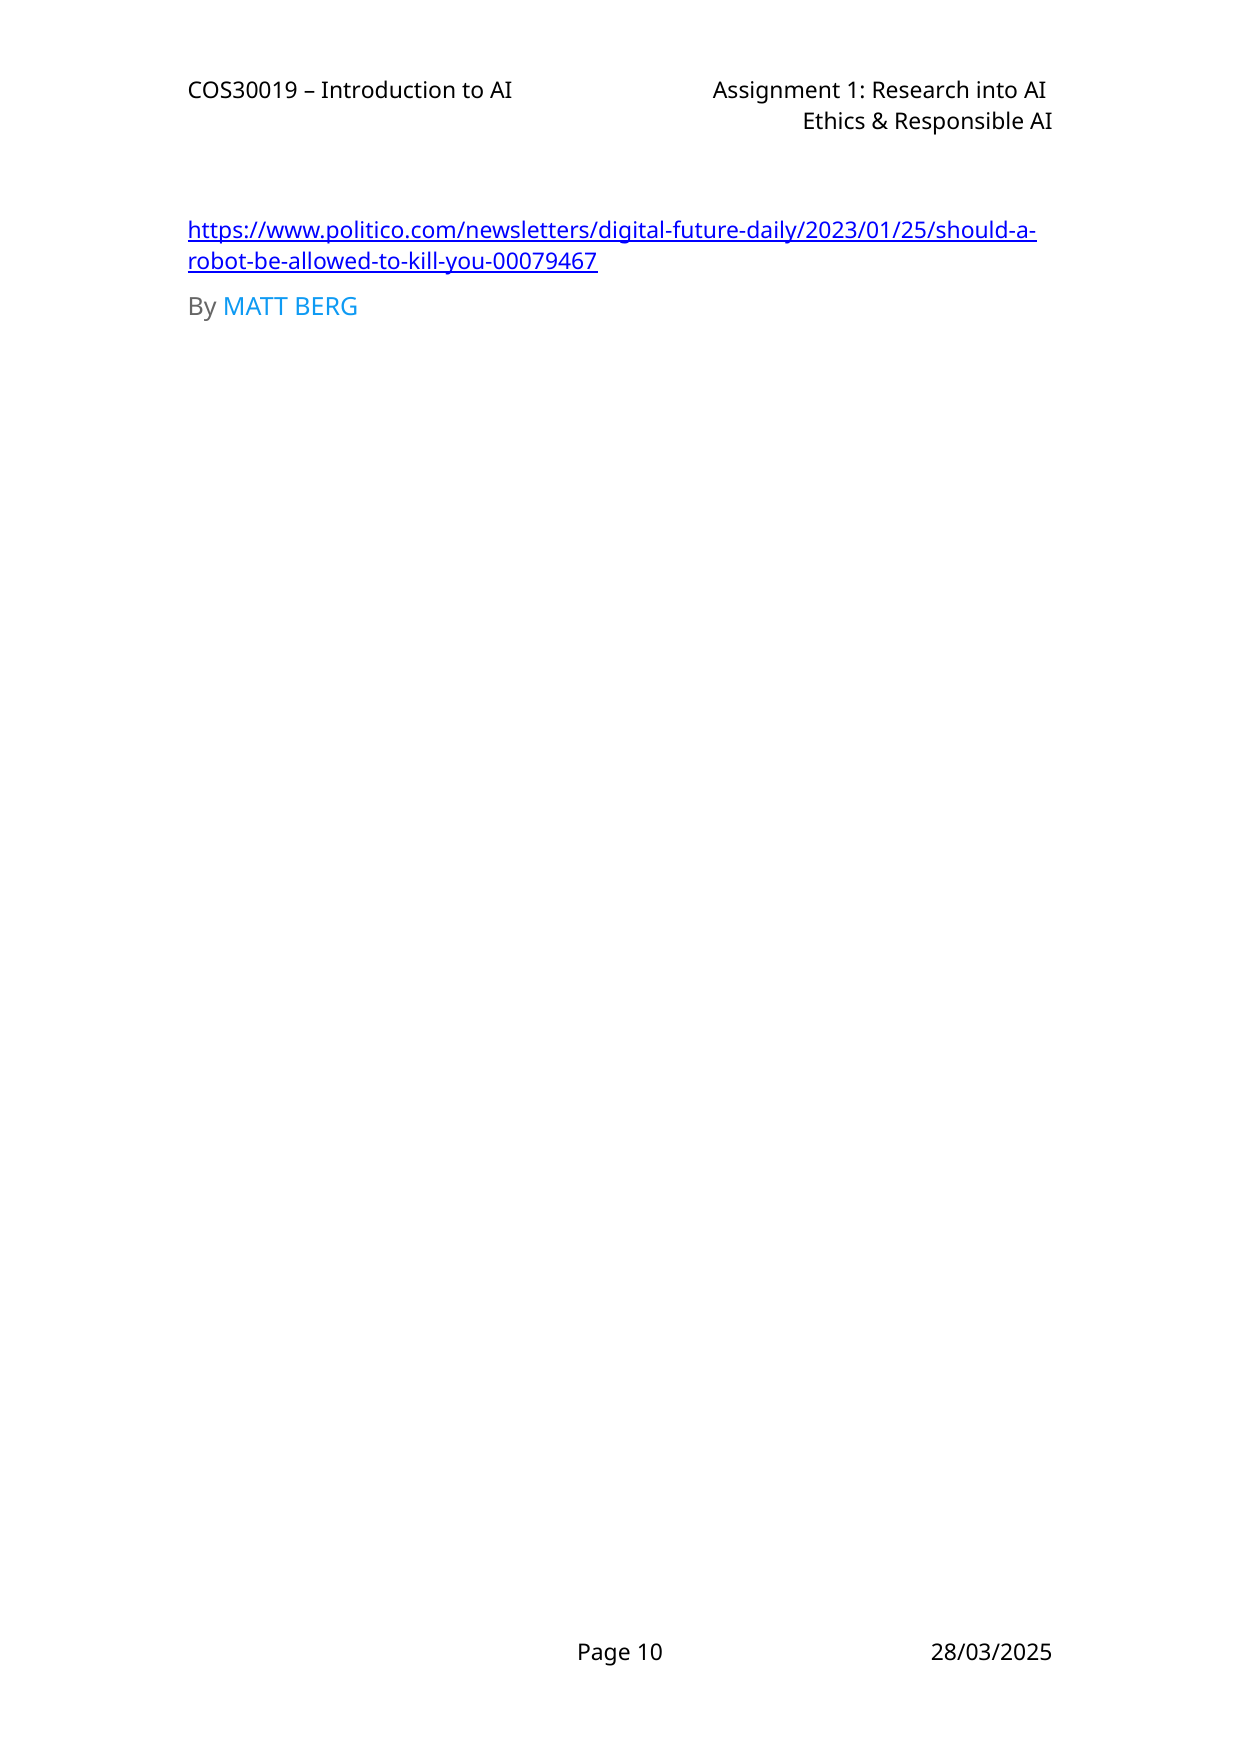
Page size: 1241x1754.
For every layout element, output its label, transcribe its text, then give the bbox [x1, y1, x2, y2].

text https://www.politico.com/newsletters/digital-future-daily/2023/01/25/should-a-robot-be-allowed-to-kill-you-00079467 [187, 213, 1053, 276]
text By MATT BERG [187, 288, 1053, 323]
